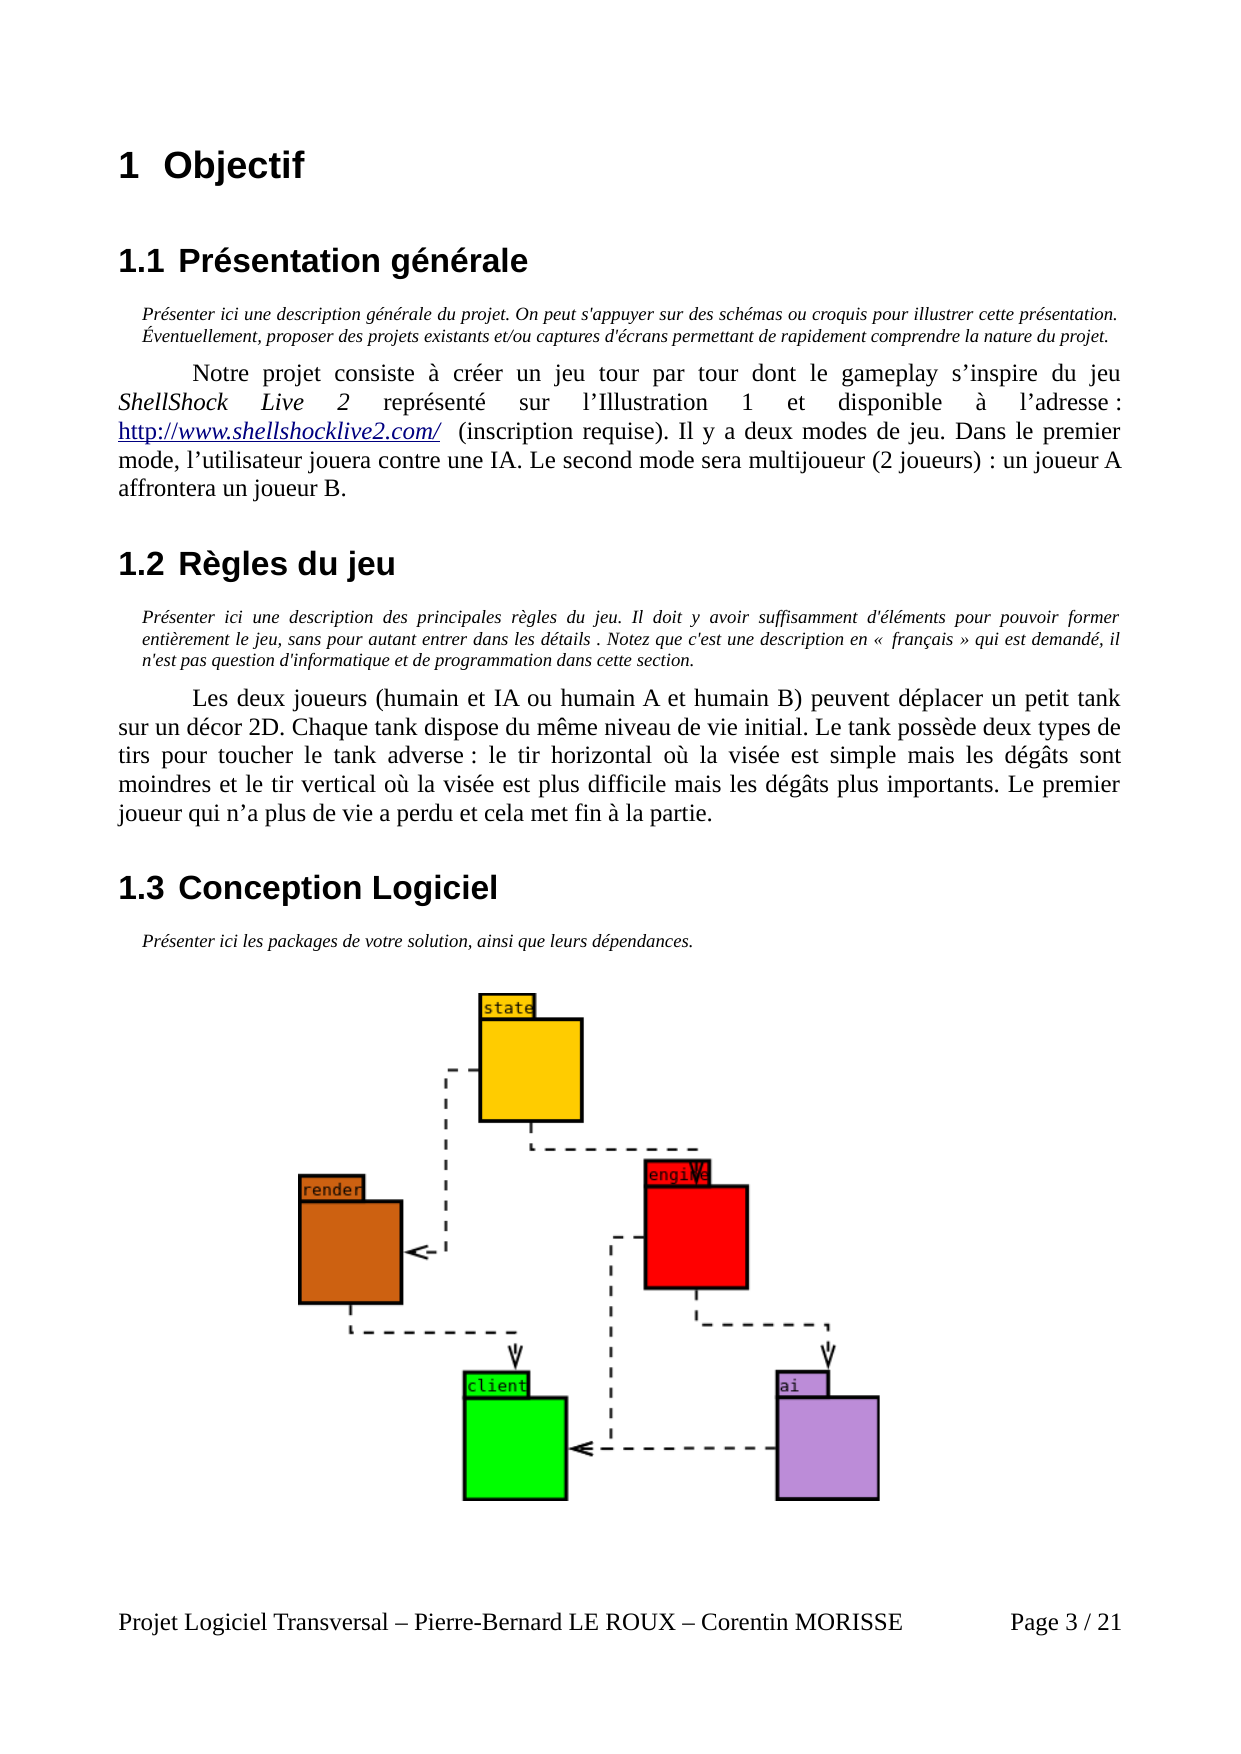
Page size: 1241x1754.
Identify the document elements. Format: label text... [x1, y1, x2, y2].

subtitle Conception Logiciel [118, 868, 1122, 907]
text Présenter ici une description des principales règles du jeu. Il doit y avoir suffisamment d'éléments pour pouvoir former entièrement le jeu, sans pour autant entrer dans les détails . Notez que c'est une description en « français » qui est demandé, il n'est pas question d'informatique et de programmation dans cette section. [142, 606, 1122, 671]
subtitle Objectif [118, 143, 1122, 187]
text Présenter ici une description générale du projet. On peut s'appuyer sur des schémas ou croquis pour illustrer cette présentation. Éventuellement, proposer des projets existants et/ou captures d'écrans permettant de rapidement comprendre la nature du projet. [142, 303, 1122, 346]
text Notre projet consiste à créer un jeu tour par tour dont le gameplay s’inspire du jeu ShellShock Live 2 représenté sur l’Illustration 1 et disponible à l’adresse : http://www.shellshocklive2.com/ (inscription requise). Il y a deux modes de jeu. Dans le premier mode, l’utilisateur jouera contre une IA. Le second mode sera multijoueur (2 joueurs) : un joueur A affrontera un joueur B. [118, 358, 1122, 502]
subtitle Règles du jeu [118, 543, 1122, 582]
subtitle Présentation générale [118, 241, 1122, 279]
text Présenter ici les packages de votre solution, ainsi que leurs dépendances. [142, 930, 1122, 952]
text Les deux joueurs (humain et IA ou humain A et humain B) peuvent déplacer un petit tank sur un décor 2D. Chaque tank dispose du même niveau de vie initial. Le tank possède deux types de tirs pour toucher le tank adverse : le tir horizontal où la visée est simple mais les dégâts sont moindres et le tir vertical où la visée est plus difficile mais les dégâts plus importants. Le premier joueur qui n’a plus de vie a perdu et cela met fin à la partie. [118, 683, 1122, 827]
picture [298, 993, 880, 1501]
